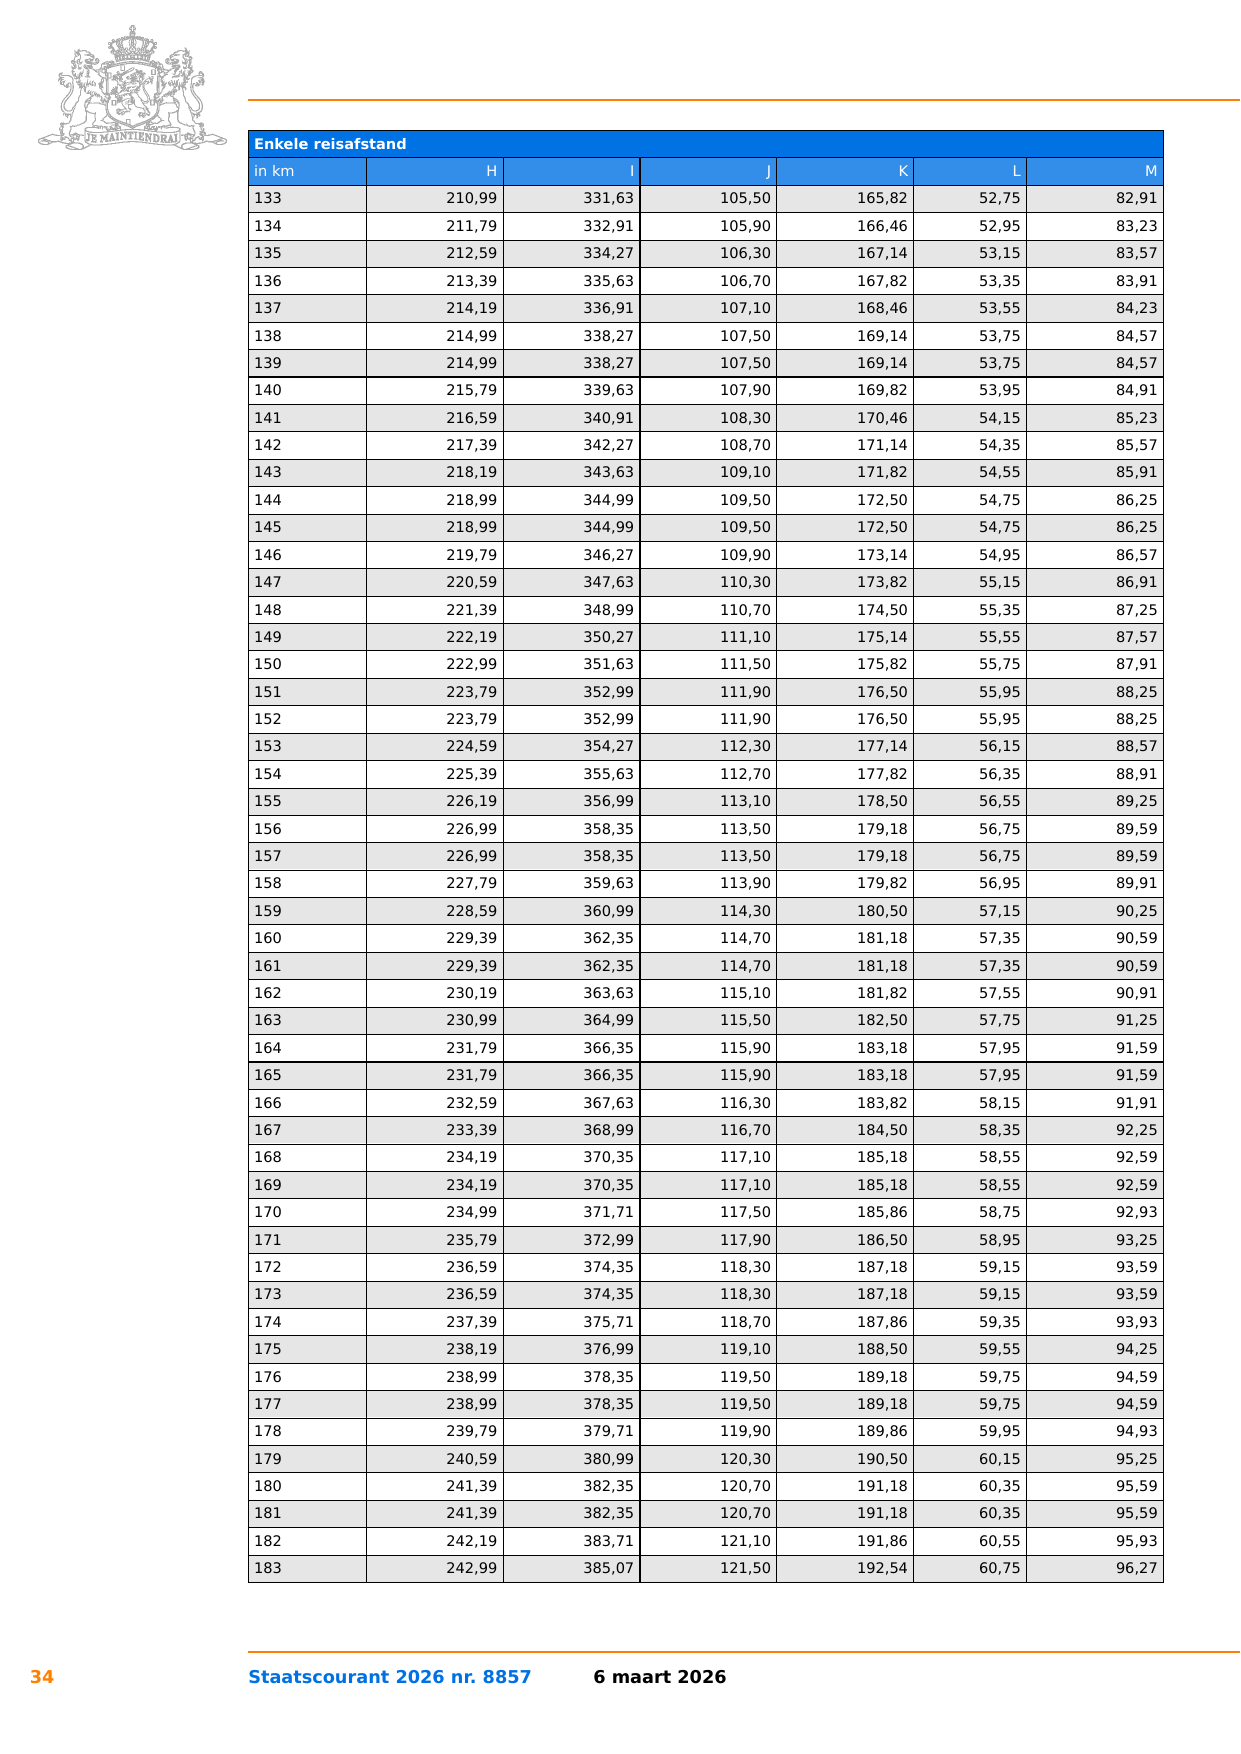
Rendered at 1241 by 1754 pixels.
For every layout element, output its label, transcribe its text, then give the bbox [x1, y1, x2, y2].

table_cell 191,18 [777, 1473, 913, 1500]
table_cell 113,50 [641, 816, 776, 842]
table_cell 352,99 [504, 679, 639, 705]
table_cell 181,82 [777, 980, 913, 1007]
table_cell 57,15 [914, 898, 1026, 924]
table_cell 331,63 [504, 186, 639, 212]
table_cell 107,50 [641, 323, 776, 349]
table_cell 166 [249, 1090, 366, 1116]
table_cell 225,39 [367, 761, 503, 787]
table_cell 143 [249, 460, 366, 486]
table_cell 117,90 [641, 1227, 776, 1253]
table_cell 187,18 [777, 1254, 913, 1281]
table_cell 342,27 [504, 432, 639, 459]
table_cell 111,10 [641, 624, 776, 650]
table_cell 56,55 [914, 789, 1026, 815]
table_cell 374,35 [504, 1282, 639, 1308]
table_cell 169,14 [777, 323, 913, 349]
table_cell 223,79 [367, 679, 503, 705]
table_cell 136 [249, 268, 366, 294]
table_cell 84,91 [1027, 378, 1163, 404]
table_cell 57,95 [914, 1035, 1026, 1061]
table_cell 86,57 [1027, 542, 1163, 568]
table_cell 109,50 [641, 515, 776, 541]
table_cell 55,75 [914, 651, 1026, 678]
table_cell 215,79 [367, 378, 503, 404]
table_cell 56,95 [914, 871, 1026, 897]
table_cell 90,59 [1027, 953, 1163, 979]
table_cell 55,95 [914, 679, 1026, 705]
table_cell 92,59 [1027, 1172, 1163, 1198]
table_cell 352,99 [504, 706, 639, 733]
table_cell 149 [249, 624, 366, 650]
table_cell 57,35 [914, 925, 1026, 952]
table_cell 378,35 [504, 1391, 639, 1417]
table_cell 177,14 [777, 734, 913, 760]
table_cell 116,30 [641, 1090, 776, 1116]
table_cell 156 [249, 816, 366, 842]
table_cell 95,59 [1027, 1473, 1163, 1500]
table_cell 166,46 [777, 213, 913, 239]
table_cell 83,23 [1027, 213, 1163, 239]
table_cell 379,71 [504, 1419, 639, 1445]
table_cell 160 [249, 925, 366, 952]
table_cell 115,90 [641, 1035, 776, 1061]
table_cell 152 [249, 706, 366, 733]
table_cell 234,19 [367, 1145, 503, 1171]
table_cell 175 [249, 1336, 366, 1363]
table_cell 376,99 [504, 1336, 639, 1363]
table_cell 88,25 [1027, 679, 1163, 705]
table_cell 380,99 [504, 1446, 639, 1472]
table_cell 237,39 [367, 1309, 503, 1335]
table_cell 362,35 [504, 925, 639, 952]
table_cell 155 [249, 789, 366, 815]
table_cell 179,82 [777, 871, 913, 897]
table_cell 366,35 [504, 1035, 639, 1061]
table_cell 93,93 [1027, 1309, 1163, 1335]
table_cell 58,35 [914, 1117, 1026, 1143]
table_cell 235,79 [367, 1227, 503, 1253]
table_cell 140 [249, 378, 366, 404]
table_cell 179,18 [777, 843, 913, 869]
table_cell 344,99 [504, 487, 639, 513]
table_cell 56,15 [914, 734, 1026, 760]
table_cell 138 [249, 323, 366, 349]
table_cell 240,59 [367, 1446, 503, 1472]
table_cell 111,50 [641, 651, 776, 678]
table_cell 183 [249, 1556, 366, 1582]
table_cell 144 [249, 487, 366, 513]
table_cell 169,82 [777, 378, 913, 404]
table_cell 230,99 [367, 1008, 503, 1034]
table_cell 137 [249, 295, 366, 322]
table_cell 84,57 [1027, 350, 1163, 376]
table_cell 85,23 [1027, 405, 1163, 431]
table_cell 158 [249, 871, 366, 897]
table_cell 355,63 [504, 761, 639, 787]
table_cell 216,59 [367, 405, 503, 431]
table_cell 54,75 [914, 487, 1026, 513]
table_cell 238,99 [367, 1364, 503, 1390]
table_cell 56,75 [914, 816, 1026, 842]
table_cell 118,30 [641, 1254, 776, 1281]
table_cell 185,18 [777, 1172, 913, 1198]
table_cell 54,15 [914, 405, 1026, 431]
table_cell 339,63 [504, 378, 639, 404]
table_cell 236,59 [367, 1282, 503, 1308]
table_cell 116,70 [641, 1117, 776, 1143]
table_cell 163 [249, 1008, 366, 1034]
table_cell 87,91 [1027, 651, 1163, 678]
table_cell 174,50 [777, 597, 913, 623]
table_cell 111,90 [641, 679, 776, 705]
table_cell 83,91 [1027, 268, 1163, 294]
table_cell 165 [249, 1063, 366, 1089]
table_cell 114,30 [641, 898, 776, 924]
table_cell 169,14 [777, 350, 913, 376]
table_cell 173,82 [777, 569, 913, 596]
table_cell 148 [249, 597, 366, 623]
table_cell 60,75 [914, 1556, 1026, 1582]
table_cell 109,10 [641, 460, 776, 486]
table_cell 213,39 [367, 268, 503, 294]
table_cell 92,25 [1027, 1117, 1163, 1143]
table_cell 108,70 [641, 432, 776, 459]
table_cell 231,79 [367, 1063, 503, 1089]
table_cell 167 [249, 1117, 366, 1143]
table_cell 178,50 [777, 789, 913, 815]
table_cell 183,18 [777, 1035, 913, 1061]
table_cell 378,35 [504, 1364, 639, 1390]
table_cell 167,82 [777, 268, 913, 294]
table_cell I [504, 158, 639, 185]
table_cell 358,35 [504, 816, 639, 842]
table_cell 218,19 [367, 460, 503, 486]
table_cell 153 [249, 734, 366, 760]
table_cell 167,14 [777, 241, 913, 267]
table_cell 226,19 [367, 789, 503, 815]
table_cell 84,23 [1027, 295, 1163, 322]
table_cell 112,70 [641, 761, 776, 787]
table_cell 214,99 [367, 323, 503, 349]
table_cell 59,35 [914, 1309, 1026, 1335]
table_cell 59,75 [914, 1391, 1026, 1417]
table_cell 242,19 [367, 1528, 503, 1554]
table_cell 354,27 [504, 734, 639, 760]
table_cell 57,55 [914, 980, 1026, 1007]
table_cell 181,18 [777, 925, 913, 952]
table_cell 222,19 [367, 624, 503, 650]
table_cell 231,79 [367, 1035, 503, 1061]
table_cell 161 [249, 953, 366, 979]
table_cell 54,95 [914, 542, 1026, 568]
table_cell 86,25 [1027, 487, 1163, 513]
table_cell 176,50 [777, 706, 913, 733]
table_cell 340,91 [504, 405, 639, 431]
table_cell 173,14 [777, 542, 913, 568]
table_cell 90,91 [1027, 980, 1163, 1007]
table_cell 57,35 [914, 953, 1026, 979]
table_cell 172,50 [777, 487, 913, 513]
table_cell 113,10 [641, 789, 776, 815]
table_cell 133 [249, 186, 366, 212]
table_cell 177 [249, 1391, 366, 1417]
table_cell 59,55 [914, 1336, 1026, 1363]
table_cell 238,19 [367, 1336, 503, 1363]
table_cell 358,35 [504, 843, 639, 869]
table_cell 350,27 [504, 624, 639, 650]
table_cell 145 [249, 515, 366, 541]
table_cell 92,59 [1027, 1145, 1163, 1171]
table_cell 173 [249, 1282, 366, 1308]
table_cell 147 [249, 569, 366, 596]
table_cell 367,63 [504, 1090, 639, 1116]
table_cell 186,50 [777, 1227, 913, 1253]
table_cell 85,91 [1027, 460, 1163, 486]
table_cell 118,30 [641, 1282, 776, 1308]
table_cell 59,15 [914, 1254, 1026, 1281]
table_cell 226,99 [367, 843, 503, 869]
table_cell 238,99 [367, 1391, 503, 1417]
table_cell 135 [249, 241, 366, 267]
table_cell J [641, 158, 776, 185]
table_cell 88,57 [1027, 734, 1163, 760]
table_cell 93,59 [1027, 1282, 1163, 1308]
table_cell 346,27 [504, 542, 639, 568]
table_cell 222,99 [367, 651, 503, 678]
table_cell 185,18 [777, 1145, 913, 1171]
table_cell 56,75 [914, 843, 1026, 869]
table_cell 115,90 [641, 1063, 776, 1089]
table_cell K [777, 158, 913, 185]
table_cell 117,10 [641, 1145, 776, 1171]
table_cell 181 [249, 1501, 366, 1527]
table_cell 53,75 [914, 350, 1026, 376]
table_cell 338,27 [504, 323, 639, 349]
table_cell 175,82 [777, 651, 913, 678]
table_cell 115,50 [641, 1008, 776, 1034]
table_cell 142 [249, 432, 366, 459]
table_cell 94,59 [1027, 1364, 1163, 1390]
table_cell 218,99 [367, 487, 503, 513]
table_cell 121,50 [641, 1556, 776, 1582]
table_cell 55,55 [914, 624, 1026, 650]
table_cell 58,95 [914, 1227, 1026, 1253]
table_cell L [914, 158, 1026, 185]
table_cell 95,59 [1027, 1501, 1163, 1527]
table_cell 85,57 [1027, 432, 1163, 459]
table_cell 172 [249, 1254, 366, 1281]
table_cell 171,14 [777, 432, 913, 459]
table_cell 57,75 [914, 1008, 1026, 1034]
table_cell 87,25 [1027, 597, 1163, 623]
table_cell 347,63 [504, 569, 639, 596]
table_cell 189,18 [777, 1364, 913, 1390]
table_cell 226,99 [367, 816, 503, 842]
table_cell 241,39 [367, 1473, 503, 1500]
table_cell 168,46 [777, 295, 913, 322]
table_cell 242,99 [367, 1556, 503, 1582]
table_cell 113,90 [641, 871, 776, 897]
table_cell 59,95 [914, 1419, 1026, 1445]
table_cell 191,18 [777, 1501, 913, 1527]
table_cell 187,18 [777, 1282, 913, 1308]
table_cell 53,55 [914, 295, 1026, 322]
table_cell 170,46 [777, 405, 913, 431]
table_cell 170 [249, 1199, 366, 1226]
table_cell 92,93 [1027, 1199, 1163, 1226]
table_cell 179 [249, 1446, 366, 1472]
table_cell 53,15 [914, 241, 1026, 267]
table_cell 180 [249, 1473, 366, 1500]
table_cell 94,25 [1027, 1336, 1163, 1363]
table_cell 177,82 [777, 761, 913, 787]
table_cell 363,63 [504, 980, 639, 1007]
table_cell 189,86 [777, 1419, 913, 1445]
table_cell 115,10 [641, 980, 776, 1007]
table_cell 227,79 [367, 871, 503, 897]
table_cell 83,57 [1027, 241, 1163, 267]
table_cell 87,57 [1027, 624, 1163, 650]
table_cell 171 [249, 1227, 366, 1253]
table_cell 53,75 [914, 323, 1026, 349]
table_cell 55,35 [914, 597, 1026, 623]
table_cell 176 [249, 1364, 366, 1390]
table_cell 96,27 [1027, 1556, 1163, 1582]
table_cell 232,59 [367, 1090, 503, 1116]
table_cell 165,82 [777, 186, 913, 212]
table_cell 336,91 [504, 295, 639, 322]
table_cell 88,91 [1027, 761, 1163, 787]
table_cell 119,90 [641, 1419, 776, 1445]
table_cell 185,86 [777, 1199, 913, 1226]
table_cell 157 [249, 843, 366, 869]
table_cell 110,70 [641, 597, 776, 623]
table_cell 119,50 [641, 1364, 776, 1390]
table_cell 236,59 [367, 1254, 503, 1281]
table_cell 151 [249, 679, 366, 705]
table_cell 112,30 [641, 734, 776, 760]
table_cell 334,27 [504, 241, 639, 267]
table_header Enkele reisafstand [249, 131, 1163, 157]
table_cell 371,71 [504, 1199, 639, 1226]
table_cell 55,95 [914, 706, 1026, 733]
table_cell 105,90 [641, 213, 776, 239]
table_cell 241,39 [367, 1501, 503, 1527]
table_cell 182 [249, 1528, 366, 1554]
table_cell 182,50 [777, 1008, 913, 1034]
table_cell 351,63 [504, 651, 639, 678]
table_cell 229,39 [367, 953, 503, 979]
table_cell 146 [249, 542, 366, 568]
table_cell 385,07 [504, 1556, 639, 1582]
table_cell 178 [249, 1419, 366, 1445]
table_cell 191,86 [777, 1528, 913, 1554]
table_cell 189,18 [777, 1391, 913, 1417]
table_cell 359,63 [504, 871, 639, 897]
table_cell 212,59 [367, 241, 503, 267]
table_cell 59,75 [914, 1364, 1026, 1390]
table_cell 120,70 [641, 1473, 776, 1500]
table_cell 343,63 [504, 460, 639, 486]
table_cell 106,30 [641, 241, 776, 267]
table_cell 117,50 [641, 1199, 776, 1226]
table_cell 89,59 [1027, 816, 1163, 842]
table_cell 88,25 [1027, 706, 1163, 733]
table_cell 366,35 [504, 1063, 639, 1089]
table_cell 348,99 [504, 597, 639, 623]
table_cell 382,35 [504, 1473, 639, 1500]
table_cell 234,19 [367, 1172, 503, 1198]
table_cell 93,59 [1027, 1254, 1163, 1281]
table_cell 183,18 [777, 1063, 913, 1089]
table_cell 171,82 [777, 460, 913, 486]
table_cell 89,91 [1027, 871, 1163, 897]
table_cell 114,70 [641, 925, 776, 952]
table_cell 372,99 [504, 1227, 639, 1253]
table_cell 86,91 [1027, 569, 1163, 596]
table_cell 89,25 [1027, 789, 1163, 815]
table_cell 108,30 [641, 405, 776, 431]
table_cell 58,15 [914, 1090, 1026, 1116]
table_cell 150 [249, 651, 366, 678]
table_cell 58,75 [914, 1199, 1026, 1226]
table_cell 188,50 [777, 1336, 913, 1363]
table_cell 120,30 [641, 1446, 776, 1472]
table_cell 335,63 [504, 268, 639, 294]
table_cell 90,59 [1027, 925, 1163, 952]
table_cell 119,10 [641, 1336, 776, 1363]
table_cell 219,79 [367, 542, 503, 568]
table_cell 184,50 [777, 1117, 913, 1143]
table_cell 105,50 [641, 186, 776, 212]
table_cell 211,79 [367, 213, 503, 239]
table_cell 356,99 [504, 789, 639, 815]
table_cell 360,99 [504, 898, 639, 924]
table_cell 141 [249, 405, 366, 431]
table_cell 54,55 [914, 460, 1026, 486]
table_cell 175,14 [777, 624, 913, 650]
table_cell 56,35 [914, 761, 1026, 787]
table_cell 54,35 [914, 432, 1026, 459]
table_cell 107,90 [641, 378, 776, 404]
table_cell 217,39 [367, 432, 503, 459]
table_cell 179,18 [777, 816, 913, 842]
table_cell 53,95 [914, 378, 1026, 404]
table_cell 53,35 [914, 268, 1026, 294]
table_cell 224,59 [367, 734, 503, 760]
table_cell 174 [249, 1309, 366, 1335]
table_cell 111,90 [641, 706, 776, 733]
table_cell 82,91 [1027, 186, 1163, 212]
table_cell 234,99 [367, 1199, 503, 1226]
table_cell 332,91 [504, 213, 639, 239]
table_cell 121,10 [641, 1528, 776, 1554]
picture [38, 25, 227, 150]
table_cell 110,30 [641, 569, 776, 596]
table_cell 181,18 [777, 953, 913, 979]
table_cell 118,70 [641, 1309, 776, 1335]
table_cell 176,50 [777, 679, 913, 705]
table_cell 223,79 [367, 706, 503, 733]
table_cell 383,71 [504, 1528, 639, 1554]
table_cell 86,25 [1027, 515, 1163, 541]
table_cell 107,10 [641, 295, 776, 322]
table_cell 375,71 [504, 1309, 639, 1335]
table_cell 109,50 [641, 487, 776, 513]
table_cell 60,55 [914, 1528, 1026, 1554]
table_cell 190,50 [777, 1446, 913, 1472]
table_cell 60,15 [914, 1446, 1026, 1472]
table_cell 214,19 [367, 295, 503, 322]
table_cell 169 [249, 1172, 366, 1198]
table_cell 362,35 [504, 953, 639, 979]
table_cell 230,19 [367, 980, 503, 1007]
table_cell 117,10 [641, 1172, 776, 1198]
table_cell 91,25 [1027, 1008, 1163, 1034]
table_cell 120,70 [641, 1501, 776, 1527]
table_cell 229,39 [367, 925, 503, 952]
table_cell 221,39 [367, 597, 503, 623]
table_cell 134 [249, 213, 366, 239]
table_cell 338,27 [504, 350, 639, 376]
table_cell 382,35 [504, 1501, 639, 1527]
table_cell 214,99 [367, 350, 503, 376]
table_cell 220,59 [367, 569, 503, 596]
table_cell 54,75 [914, 515, 1026, 541]
table_cell 106,70 [641, 268, 776, 294]
table_cell 218,99 [367, 515, 503, 541]
table_cell 52,75 [914, 186, 1026, 212]
table_cell 192,54 [777, 1556, 913, 1582]
table_cell 370,35 [504, 1172, 639, 1198]
table_cell 187,86 [777, 1309, 913, 1335]
table_cell 233,39 [367, 1117, 503, 1143]
table_cell 91,59 [1027, 1063, 1163, 1089]
table_cell 60,35 [914, 1501, 1026, 1527]
table_cell 374,35 [504, 1254, 639, 1281]
table_cell 95,25 [1027, 1446, 1163, 1472]
table_cell 344,99 [504, 515, 639, 541]
table_cell 109,90 [641, 542, 776, 568]
table_cell 210,99 [367, 186, 503, 212]
table_cell 239,79 [367, 1419, 503, 1445]
table_cell 59,15 [914, 1282, 1026, 1308]
table_cell 60,35 [914, 1473, 1026, 1500]
table_cell 183,82 [777, 1090, 913, 1116]
table_cell 95,93 [1027, 1528, 1163, 1554]
table_cell 107,50 [641, 350, 776, 376]
table_cell 90,25 [1027, 898, 1163, 924]
table_cell 162 [249, 980, 366, 1007]
table_cell 57,95 [914, 1063, 1026, 1089]
table_cell 94,59 [1027, 1391, 1163, 1417]
table_cell 172,50 [777, 515, 913, 541]
table_cell 159 [249, 898, 366, 924]
table_cell 91,59 [1027, 1035, 1163, 1061]
table_cell 119,50 [641, 1391, 776, 1417]
table_cell 154 [249, 761, 366, 787]
table_cell 114,70 [641, 953, 776, 979]
table_cell H [367, 158, 503, 185]
table_cell 180,50 [777, 898, 913, 924]
table_cell 113,50 [641, 843, 776, 869]
table_cell 168 [249, 1145, 366, 1171]
table_cell 89,59 [1027, 843, 1163, 869]
table_cell in km [249, 158, 366, 185]
table_cell 58,55 [914, 1145, 1026, 1171]
table_cell 55,15 [914, 569, 1026, 596]
table_cell 228,59 [367, 898, 503, 924]
table_cell 91,91 [1027, 1090, 1163, 1116]
table_cell 52,95 [914, 213, 1026, 239]
table_cell 370,35 [504, 1145, 639, 1171]
table_cell 139 [249, 350, 366, 376]
table_cell M [1027, 158, 1163, 185]
table_cell 368,99 [504, 1117, 639, 1143]
table_cell 94,93 [1027, 1419, 1163, 1445]
table_cell 84,57 [1027, 323, 1163, 349]
table_cell 364,99 [504, 1008, 639, 1034]
table_cell 164 [249, 1035, 366, 1061]
table_cell 58,55 [914, 1172, 1026, 1198]
table_cell 93,25 [1027, 1227, 1163, 1253]
